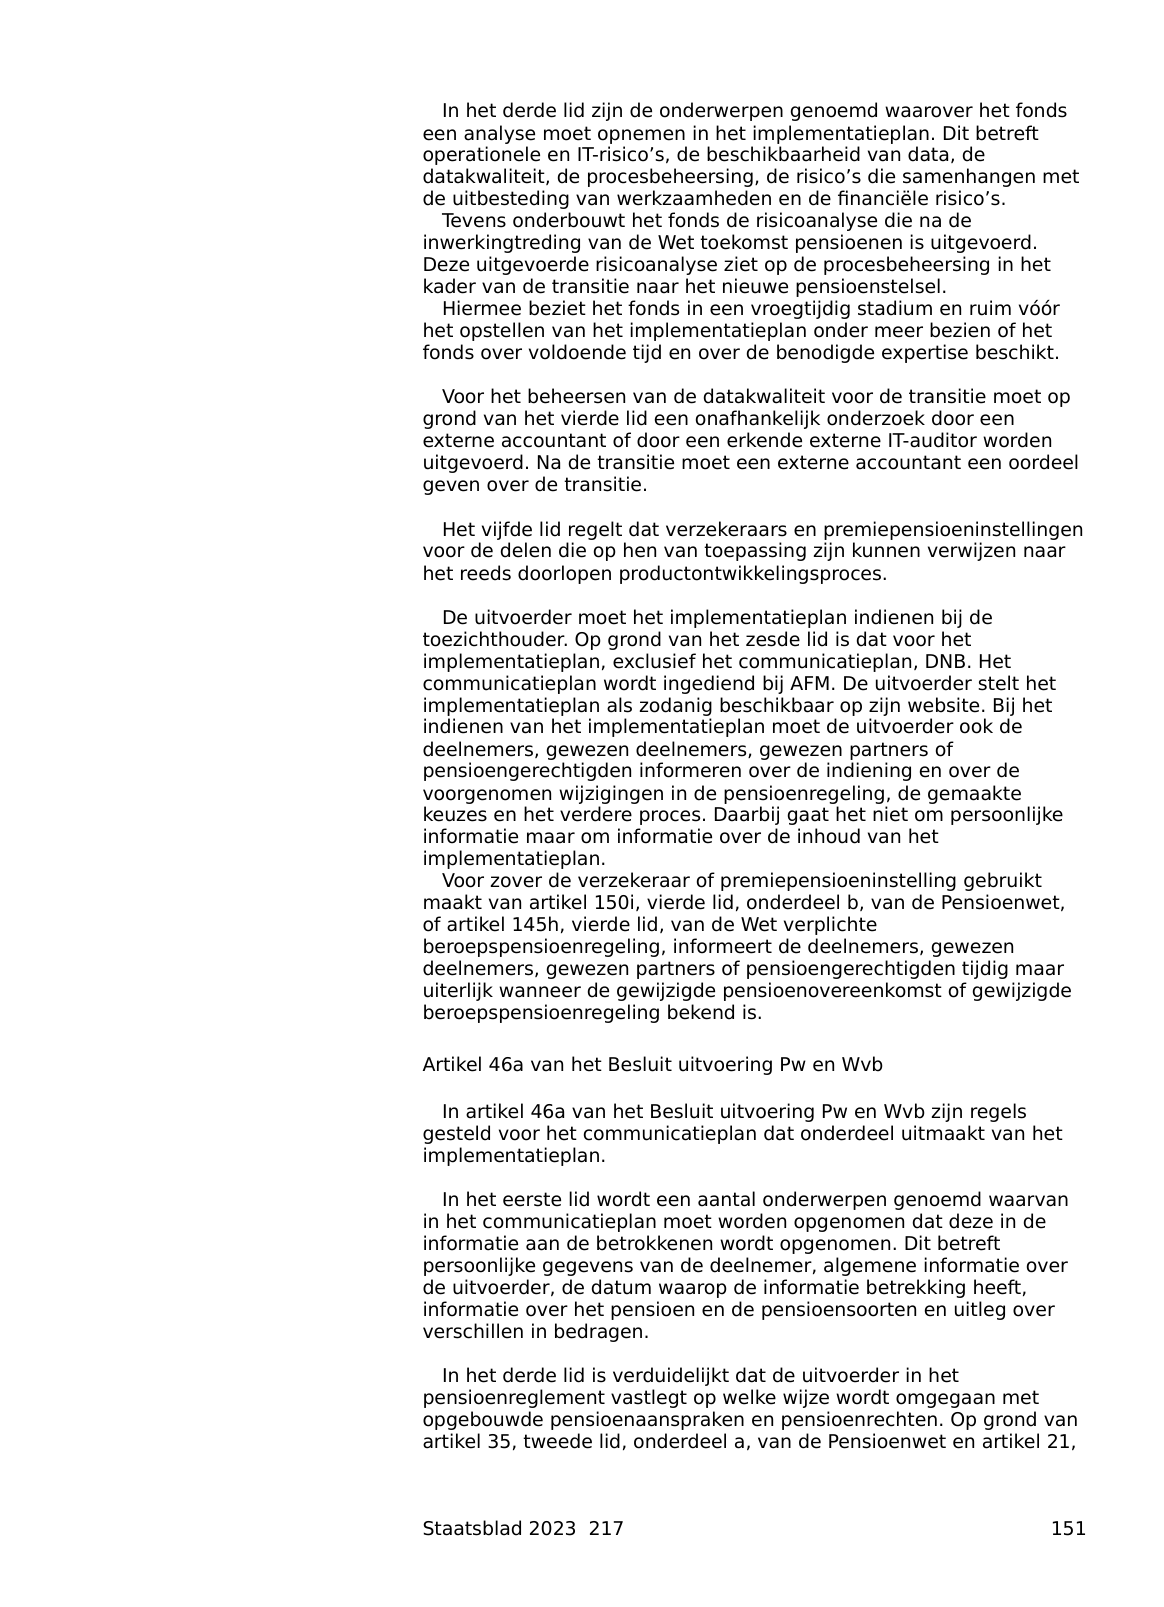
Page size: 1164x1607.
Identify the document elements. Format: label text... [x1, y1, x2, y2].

text In het eerste lid wordt een aantal onderwerpen genoemd waarvan in het communicatieplan moet worden opgenomen dat deze in de informatie aan de betrokkenen wordt opgenomen. Dit betreft persoonlijke gegevens van de deelnemer, algemene informatie over de uitvoerder, de datum waarop de informatie betrekking heeft, informatie over het pensioen en de pensioensoorten en uitleg over verschillen in bedragen. [422, 1189, 1087, 1343]
text In artikel 46a van het Besluit uitvoering Pw en Wvb zijn regels gesteld voor het communicatieplan dat onderdeel uitmaakt van het implementatieplan. [422, 1101, 1087, 1167]
text Tevens onderbouwt het fonds de risicoanalyse die na de inwerkingtreding van de Wet toekomst pensioenen is uitgevoerd. Deze uitgevoerde risicoanalyse ziet op de procesbeheersing in het kader van de transitie naar het nieuwe pensioenstelsel. [422, 210, 1087, 298]
text Voor zover de verzekeraar of premiepensioeninstelling gebruikt maakt van artikel 150i, vierde lid, onderdeel b, van de Pensioenwet, of artikel 145h, vierde lid, van de Wet verplichte beroepspensioenregeling, informeert de deelnemers, gewezen deelnemers, gewezen partners of pensioengerechtigden tijdig maar uiterlijk wanneer de gewijzigde pensioenovereenkomst of gewijzigde beroepspensioenregeling bekend is. [422, 870, 1087, 1024]
text In het derde lid zijn de onderwerpen genoemd waarover het fonds een analyse moet opnemen in het implementatieplan. Dit betreft operationele en IT-risico’s, de beschikbaarheid van data, de datakwaliteit, de procesbeheersing, de risico’s die samenhangen met de uitbesteding van werkzaamheden en de financiële risico’s. [422, 100, 1087, 210]
text In het derde lid is verduidelijkt dat de uitvoerder in het pensioenreglement vastlegt op welke wijze wordt omgegaan met opgebouwde pensioenaanspraken en pensioenrechten. Op grond van artikel 35, tweede lid, onderdeel a, van de Pensioenwet en artikel 21, [422, 1365, 1087, 1453]
text De uitvoerder moet het implementatieplan indienen bij de toezichthouder. Op grond van het zesde lid is dat voor het implementatieplan, exclusief het communicatieplan, DNB. Het communicatieplan wordt ingediend bij AFM. De uitvoerder stelt het implementatieplan als zodanig beschikbaar op zijn website. Bij het indienen van het implementatieplan moet de uitvoerder ook de deelnemers, gewezen deelnemers, gewezen partners of pensioengerechtigden informeren over de indiening en over de voorgenomen wijzigingen in de pensioenregeling, de gemaakte keuzes en het verdere proces. Daarbij gaat het niet om persoonlijke informatie maar om informatie over de inhoud van het implementatieplan. [422, 607, 1087, 870]
text Het vijfde lid regelt dat verzekeraars en premiepensioeninstellingen voor de delen die op hen van toepassing zijn kunnen verwijzen naar het reeds doorlopen productontwikkelingsproces. [422, 518, 1087, 584]
text Hiermee beziet het fonds in een vroegtijdig stadium en ruim vóór het opstellen van het implementatieplan onder meer bezien of het fonds over voldoende tijd en over de benodigde expertise beschikt. [422, 298, 1087, 364]
subtitle Artikel 46a van het Besluit uitvoering Pw en Wvb [422, 1054, 1087, 1076]
text Voor het beheersen van de datakwaliteit voor de transitie moet op grond van het vierde lid een onafhankelijk onderzoek door een externe accountant of door een erkende externe IT-auditor worden uitgevoerd. Na de transitie moet een externe accountant een oordeel geven over de transitie. [422, 386, 1087, 496]
